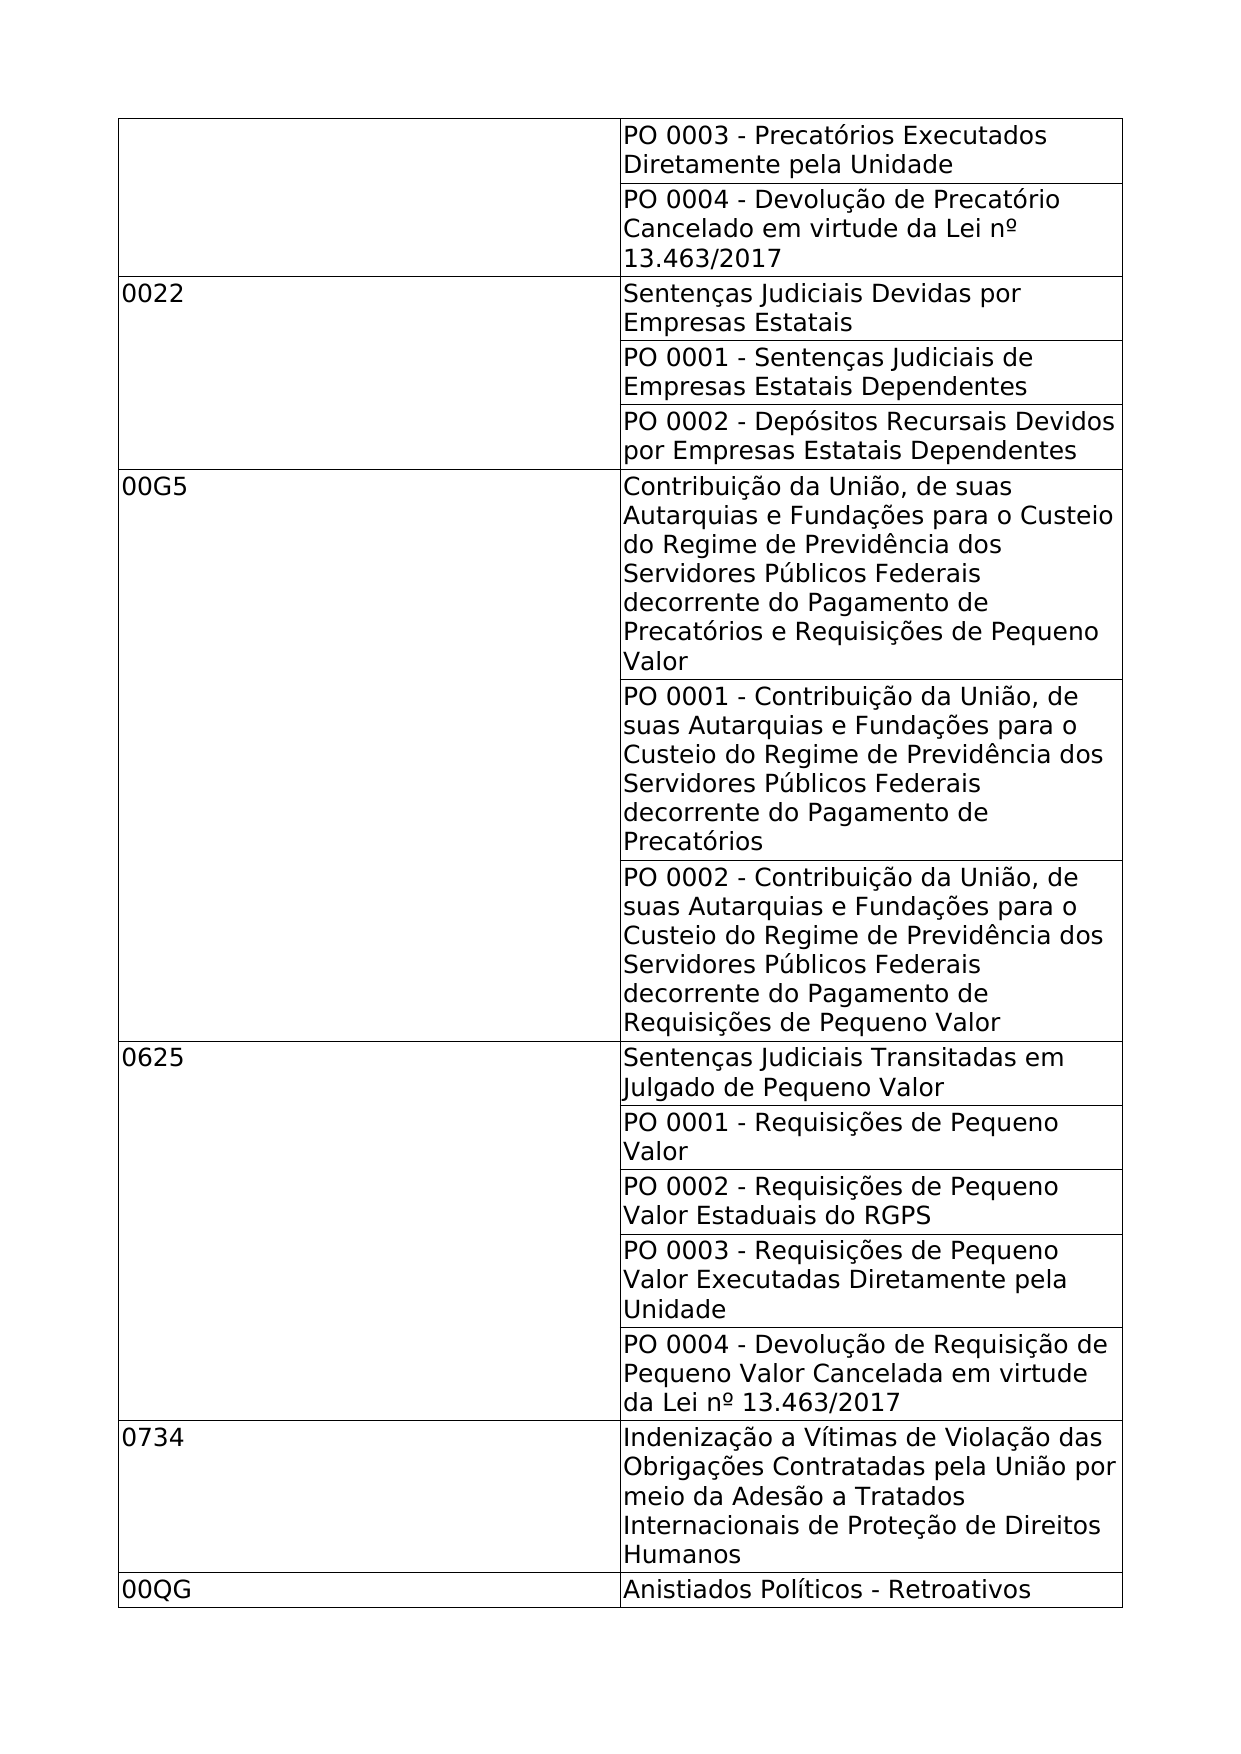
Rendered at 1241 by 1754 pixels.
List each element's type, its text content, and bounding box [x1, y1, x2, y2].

table_cell PO 0003 - Requisições de Pequeno Valor Executadas Diretamente pela Unidade [621, 1235, 1122, 1327]
table_cell PO 0003 - Precatórios Executados Diretamente pela Unidade [621, 119, 1122, 182]
table_cell Indenização a Vítimas de Violação das Obrigações Contratadas pela União por meio da Adesão a Tratados Internacionais de Proteção de Direitos Humanos [621, 1421, 1122, 1572]
table_cell Anistiados Políticos - Retroativos [621, 1573, 1122, 1607]
table_cell PO 0002 - Depósitos Recursais Devidos por Empresas Estatais Dependentes [621, 405, 1122, 469]
table_cell 00QG [119, 1573, 620, 1607]
table_cell [119, 119, 620, 276]
table_cell PO 0004 - Devolução de Requisição de Pequeno Valor Cancelada em virtude da Lei nº 13.463/2017 [621, 1328, 1122, 1420]
table_cell PO 0001 - Requisições de Pequeno Valor [621, 1106, 1122, 1169]
table_cell PO 0002 - Requisições de Pequeno Valor Estaduais do RGPS [621, 1170, 1122, 1233]
table_cell Contribuição da União, de suas Autarquias e Fundações para o Custeio do Regime de Previdência dos Servidores Públicos Federais decorrente do Pagamento de Precatórios e Requisições de Pequeno Valor [621, 470, 1122, 679]
table_cell 00G5 [119, 470, 620, 1041]
table_cell 0734 [119, 1421, 620, 1572]
table_cell PO 0001 - Contribuição da União, de suas Autarquias e Fundações para o Custeio do Regime de Previdência dos Servidores Públicos Federais decorrente do Pagamento de Precatórios [621, 680, 1122, 860]
table_cell Sentenças Judiciais Transitadas em Julgado de Pequeno Valor [621, 1042, 1122, 1105]
table_cell PO 0002 - Contribuição da União, de suas Autarquias e Fundações para o Custeio do Regime de Previdência dos Servidores Públicos Federais decorrente do Pagamento de Requisições de Pequeno Valor [621, 861, 1122, 1041]
table_cell PO 0004 - Devolução de Precatório Cancelado em virtude da Lei nº 13.463/2017 [621, 184, 1122, 276]
table_cell 0022 [119, 277, 620, 469]
table_cell Sentenças Judiciais Devidas por Empresas Estatais [621, 277, 1122, 340]
table_cell 0625 [119, 1042, 620, 1420]
table_cell PO 0001 - Sentenças Judiciais de Empresas Estatais Dependentes [621, 341, 1122, 404]
